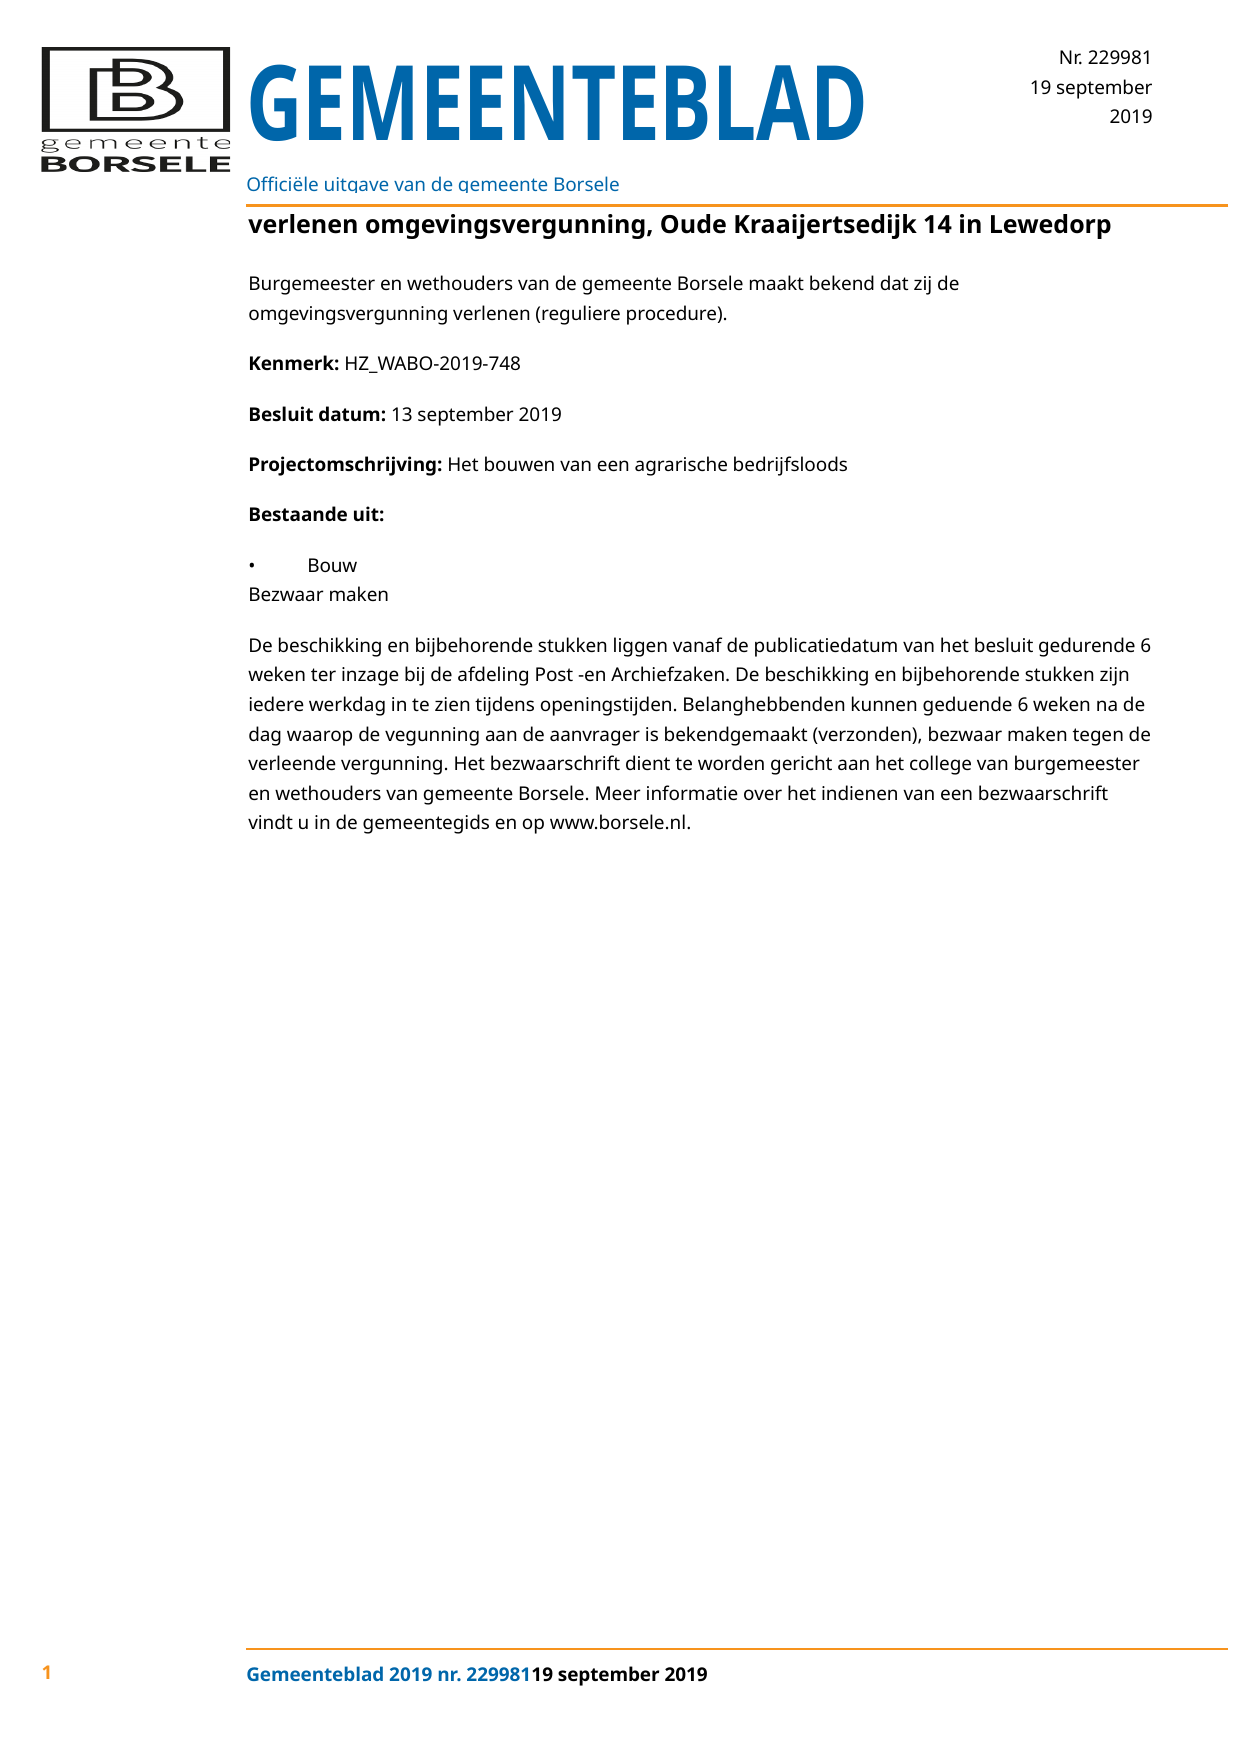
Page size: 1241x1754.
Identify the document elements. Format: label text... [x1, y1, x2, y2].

list Bouw [248, 552, 1152, 578]
text Besluit datum: 13 september 2019 [248, 401, 1152, 426]
text verlenen omgevingsvergunning, Oude Kraaijertsedijk 14 in Lewedorp [248, 207, 1152, 241]
text Kenmerk: HZ_WABO-2019-748 [248, 350, 1152, 376]
text Projectomschrijving: Het bouwen van een agrarische bedrijfsloods [248, 451, 1152, 477]
text Bezwaar maken [248, 582, 1152, 607]
text Burgemeester en wethouders van de gemeente Borsele maakt bekend dat zij de omgevingsvergunning verlenen (reguliere procedure). [248, 270, 1152, 326]
text Bestaande uit: [248, 502, 1152, 527]
text De beschikking en bijbehorende stukken liggen vanaf de publicatiedatum van het besluit gedurende 6 weken ter inzage bij de afdeling Post -en Archiefzaken. De beschikking en bijbehorende stukken zijn iedere werkdag in te zien tijdens openingstijden. Belanghebbenden kunnen geduende 6 weken na de dag waarop de vegunning aan de aanvrager is bekendgemaakt (verzonden), bezwaar maken tegen de verleende vergunning. Het bezwaarschrift dient te worden gericht aan het college van burgemeester en wethouders van gemeente Borsele. Meer informatie over het indienen van een bezwaarschrift vindt u in de gemeentegids en op www.borsele.nl. [248, 632, 1152, 835]
picture [41, 47, 231, 172]
